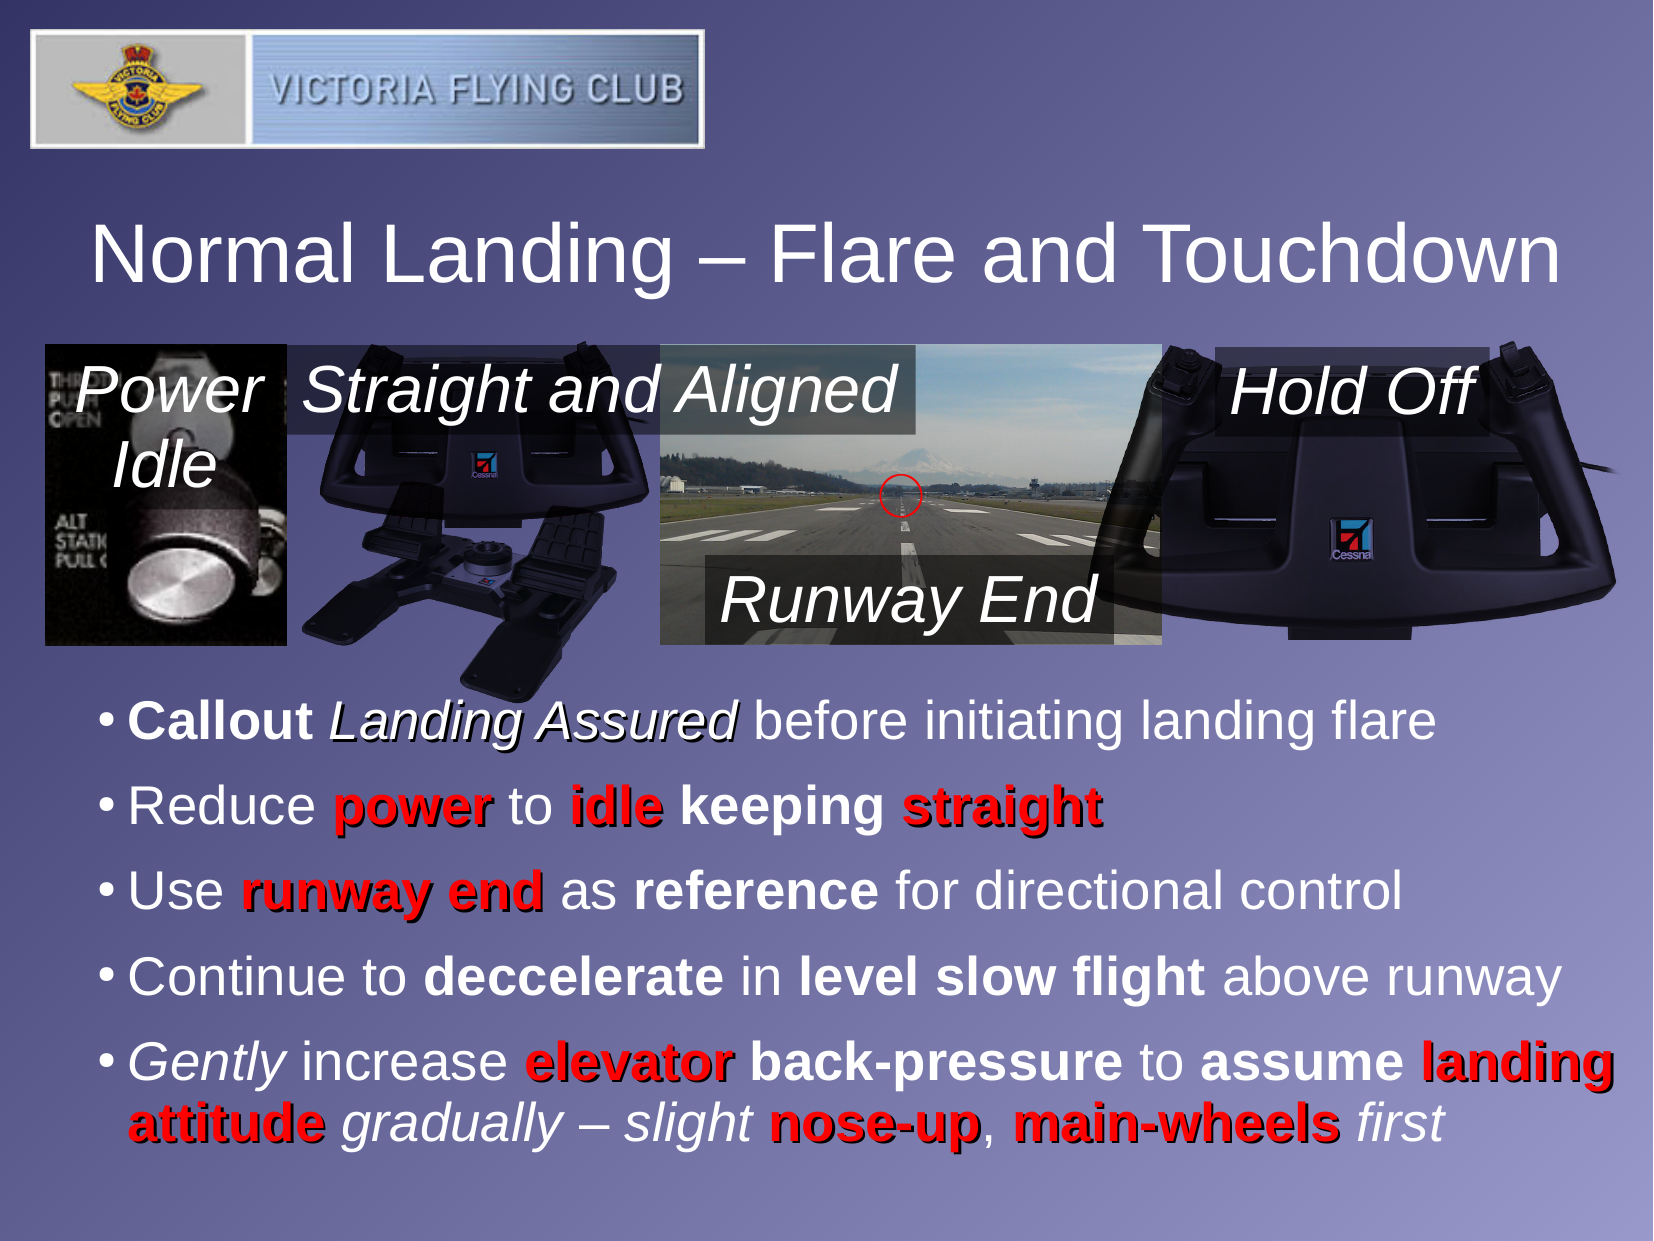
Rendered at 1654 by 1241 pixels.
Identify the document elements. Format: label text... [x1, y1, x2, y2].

title Normal Landing – Flare and Touchdown [82, 150, 1571, 345]
picture [315, 340, 653, 345]
text_box Hold Off [1215, 347, 1490, 437]
picture [300, 435, 653, 706]
picture [660, 339, 1622, 646]
list Callout Landing Assured before initiating landing flare Reduce power to idle keeping straight Use runway end as reference for directional control Continue to deccelerate in level slow flight above runway Gently increase elevator back-pressure to assume landing attitude gradually – slight nose-up, main-wheels first [82, 690, 1621, 1216]
text_box Power Idle [60, 345, 280, 510]
text_box Runway End [705, 555, 1114, 645]
picture [30, 29, 705, 149]
text_box Straight and Aligned [286, 345, 916, 435]
picture [45, 344, 287, 646]
